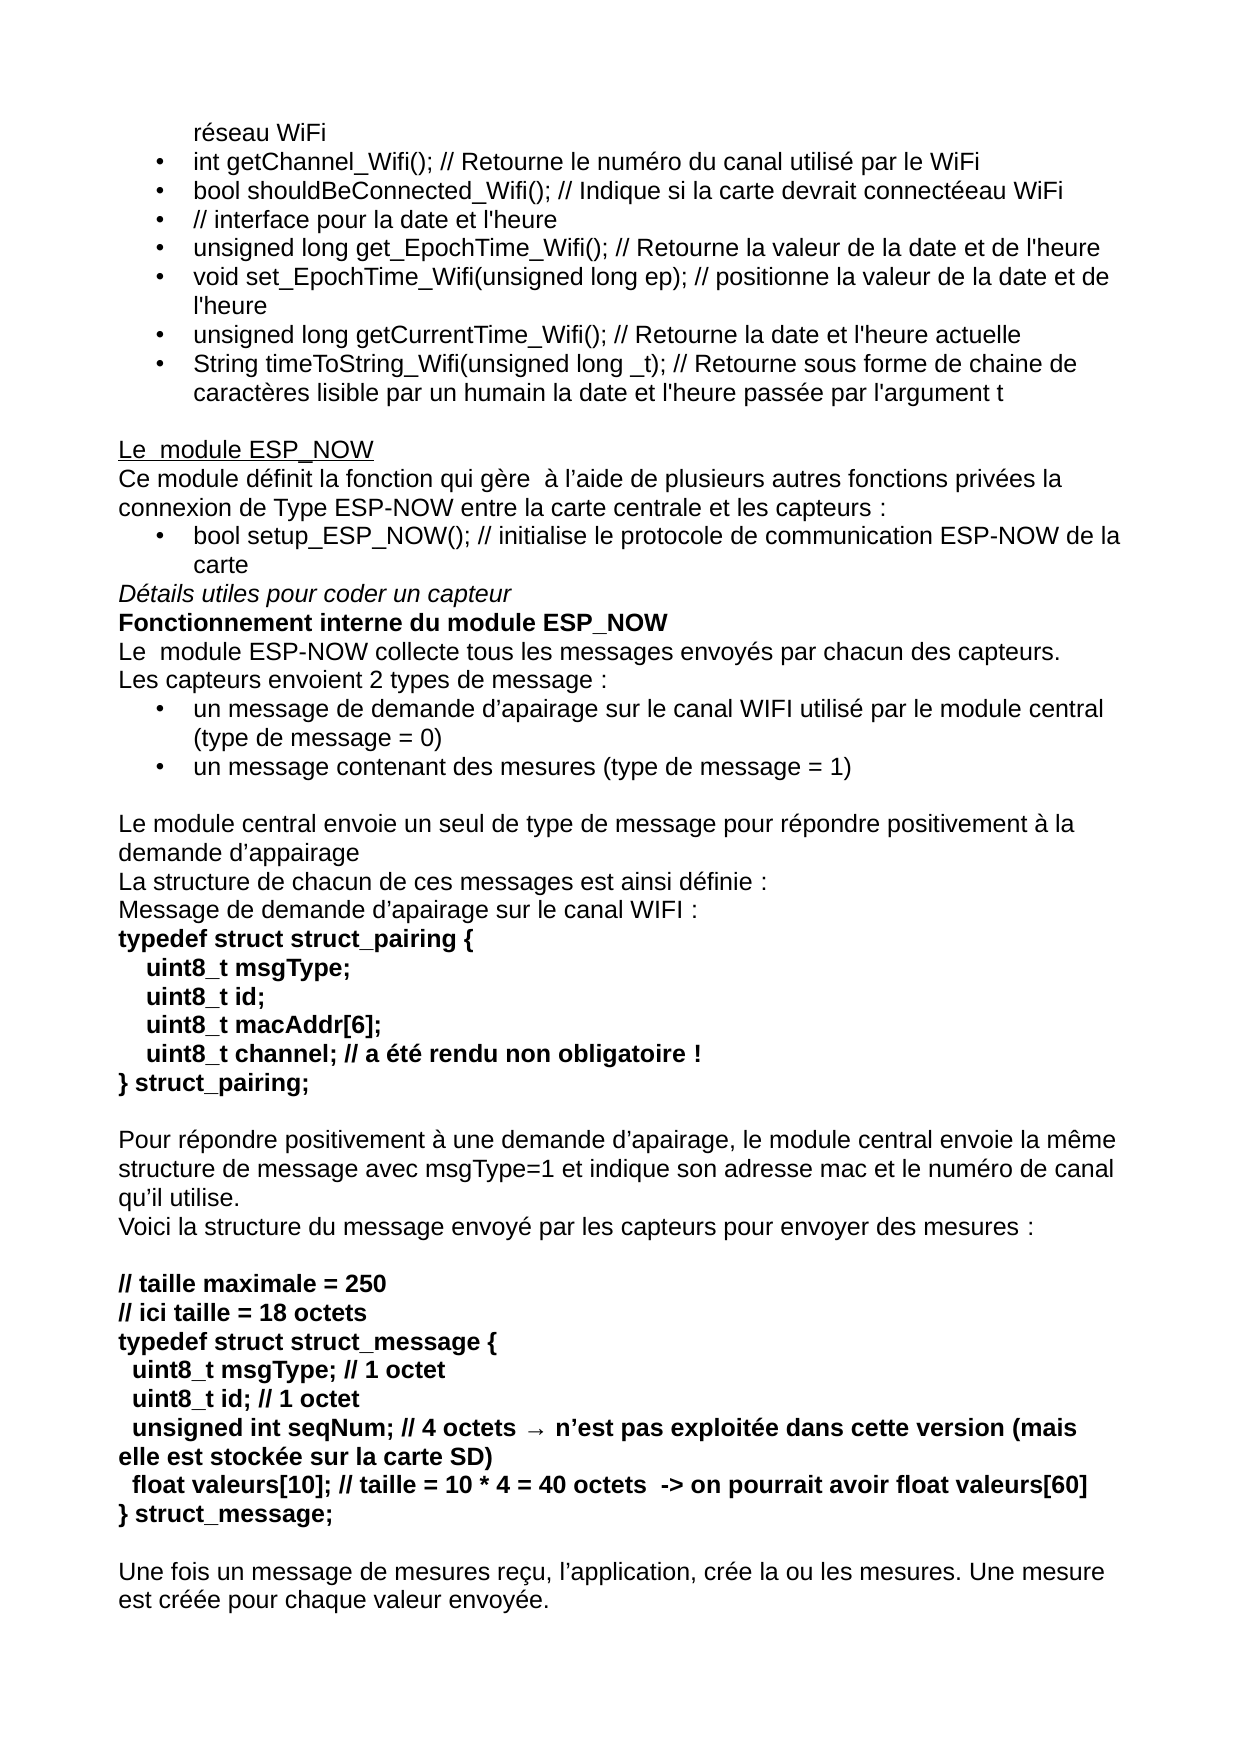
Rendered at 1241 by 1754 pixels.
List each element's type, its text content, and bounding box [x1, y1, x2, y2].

list un message de demande d’apairage sur le canal WIFI utilisé par le module central (type de message = 0) [156, 694, 1122, 752]
text } struct_message; [118, 1499, 1122, 1528]
list bool setup_ESP_NOW(); // initialise le protocole de communication ESP-NOW de la carte [156, 521, 1122, 579]
text typedef struct struct_message { [118, 1327, 1122, 1355]
text Message de demande d’apairage sur le canal WIFI : [118, 895, 1122, 924]
text La structure de chacun de ces messages est ainsi définie : [118, 867, 1122, 895]
text uint8_t id; // 1 octet [118, 1384, 1122, 1413]
list String timeToString_Wifi(unsigned long _t); // Retourne sous forme de chaine de caractères lisible par un humain la date et l'heure passée par l'argument t [156, 349, 1122, 406]
text // ici taille = 18 octets [118, 1298, 1122, 1327]
list // interface pour la date et l'heure [156, 204, 1122, 233]
list int getChannel_Wifi(); // Retourne le numéro du canal utilisé par le WiFi [156, 147, 1122, 176]
text Ce module définit la fonction qui gère à l’aide de plusieurs autres fonctions privées la connexion de Type ESP-NOW entre la carte centrale et les capteurs : [118, 464, 1122, 521]
text uint8_t msgType; // 1 octet [118, 1355, 1122, 1384]
list réseau WiFi [156, 118, 1122, 147]
text Une fois un message de mesures reçu, l’application, crée la ou les mesures. Une mesure est créée pour chaque valeur envoyée. [118, 1557, 1122, 1614]
text unsigned int seqNum; // 4 octets → n’est pas exploitée dans cette version (mais elle est stockée sur la carte SD) [118, 1413, 1122, 1470]
list unsigned long get_EpochTime_Wifi(); // Retourne la valeur de la date et de l'heure [156, 233, 1122, 262]
text Pour répondre positivement à une demande d’apairage, le module central envoie la même structure de message avec msgType=1 et indique son adresse mac et le numéro de canal qu’il utilise. [118, 1125, 1122, 1212]
text Le module ESP_NOW [118, 435, 1122, 464]
text } struct_pairing; [118, 1068, 1122, 1097]
text uint8_t msgType; [118, 953, 1122, 982]
text uint8_t channel; // a été rendu non obligatoire ! [118, 1039, 1122, 1068]
list un message contenant des mesures (type de message = 1) [156, 752, 1122, 780]
text Fonctionnement interne du module ESP_NOW [118, 608, 1122, 636]
text Le module central envoie un seul de type de message pour répondre positivement à la demande d’appairage [118, 809, 1122, 867]
text // taille maximale = 250 [118, 1269, 1122, 1298]
list bool shouldBeConnected_Wifi(); // Indique si la carte devrait connectéeau WiFi [156, 176, 1122, 204]
text Détails utiles pour coder un capteur [118, 579, 1122, 608]
text uint8_t id; [118, 982, 1122, 1010]
text Les capteurs envoient 2 types de message : [118, 665, 1122, 694]
text float valeurs[10]; // taille = 10 * 4 = 40 octets -> on pourrait avoir float valeurs[60] [118, 1470, 1122, 1499]
text Le module ESP-NOW collecte tous les messages envoyés par chacun des capteurs. [118, 636, 1122, 665]
text typedef struct struct_pairing { [118, 924, 1122, 953]
text Voici la structure du message envoyé par les capteurs pour envoyer des mesures : [118, 1212, 1122, 1240]
list void set_EpochTime_Wifi(unsigned long ep); // positionne la valeur de la date et de l'heure [156, 262, 1122, 320]
text uint8_t macAddr[6]; [118, 1010, 1122, 1039]
list unsigned long getCurrentTime_Wifi(); // Retourne la date et l'heure actuelle [156, 320, 1122, 349]
